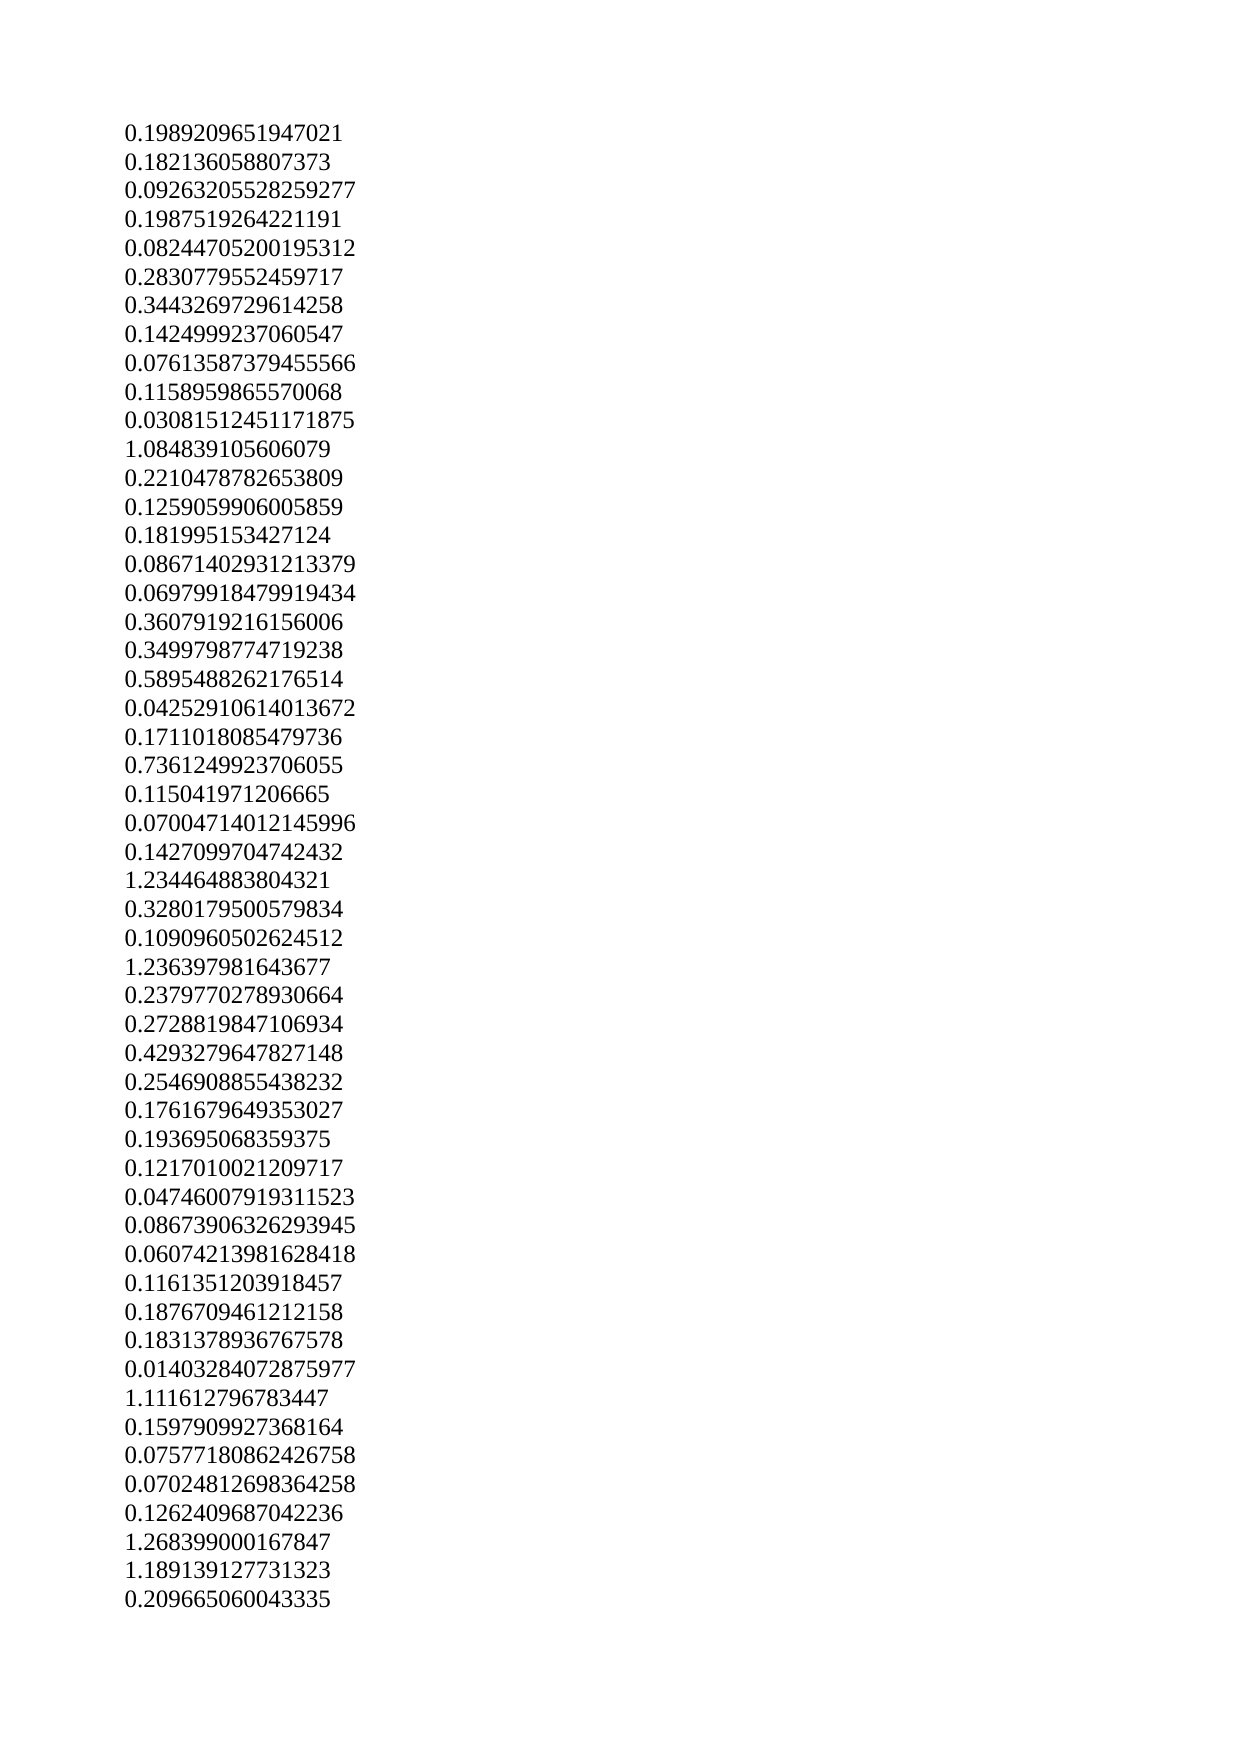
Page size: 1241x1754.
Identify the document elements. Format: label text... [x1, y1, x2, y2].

text 0.08673906326293945 [118, 1211, 1122, 1239]
text 0.1876709461212158 [118, 1297, 1122, 1326]
text 0.1424999237060547 [118, 319, 1122, 348]
text 0.1989209651947021 [118, 118, 1122, 147]
text 0.1711018085479736 [118, 722, 1122, 751]
text 1.234464883804321 [118, 866, 1122, 894]
text 0.01403284072875977 [118, 1354, 1122, 1383]
text 0.3280179500579834 [118, 894, 1122, 923]
text 0.07024812698364258 [118, 1469, 1122, 1498]
text 0.1597909927368164 [118, 1412, 1122, 1441]
text 0.06074213981628418 [118, 1239, 1122, 1268]
text 0.04252910614013672 [118, 693, 1122, 722]
text 0.1161351203918457 [118, 1268, 1122, 1297]
text 0.08244705200195312 [118, 233, 1122, 262]
text 0.03081512451171875 [118, 406, 1122, 434]
text 0.181995153427124 [118, 521, 1122, 549]
text 1.189139127731323 [118, 1556, 1122, 1584]
text 0.06979918479919434 [118, 578, 1122, 607]
text 0.3499798774719238 [118, 636, 1122, 664]
text 0.2546908855438232 [118, 1067, 1122, 1096]
text 0.1262409687042236 [118, 1498, 1122, 1527]
text 0.1158959865570068 [118, 377, 1122, 406]
text 0.3443269729614258 [118, 291, 1122, 319]
text 0.2210478782653809 [118, 463, 1122, 492]
text 0.1761679649353027 [118, 1096, 1122, 1124]
text 0.1427099704742432 [118, 837, 1122, 866]
text 0.1090960502624512 [118, 923, 1122, 952]
text 1.084839105606079 [118, 434, 1122, 463]
text 0.1831378936767578 [118, 1326, 1122, 1354]
text 0.1217010021209717 [118, 1153, 1122, 1182]
text 1.236397981643677 [118, 952, 1122, 981]
text 0.09263205528259277 [118, 176, 1122, 204]
text 0.2379770278930664 [118, 981, 1122, 1009]
text 0.2830779552459717 [118, 262, 1122, 291]
text 0.7361249923706055 [118, 751, 1122, 779]
text 0.07613587379455566 [118, 348, 1122, 377]
text 0.1259059906005859 [118, 492, 1122, 521]
text 0.04746007919311523 [118, 1182, 1122, 1211]
text 0.5895488262176514 [118, 664, 1122, 693]
text 1.268399000167847 [118, 1527, 1122, 1556]
text 0.115041971206665 [118, 779, 1122, 808]
text 0.1987519264221191 [118, 204, 1122, 233]
text 0.4293279647827148 [118, 1038, 1122, 1067]
text 0.2728819847106934 [118, 1009, 1122, 1038]
text 0.209665060043335 [118, 1584, 1122, 1613]
text 0.3607919216156006 [118, 607, 1122, 636]
text 0.07577180862426758 [118, 1441, 1122, 1469]
text 0.182136058807373 [118, 147, 1122, 176]
text 0.08671402931213379 [118, 549, 1122, 578]
text 0.07004714012145996 [118, 808, 1122, 837]
text 1.111612796783447 [118, 1383, 1122, 1412]
text 0.193695068359375 [118, 1124, 1122, 1153]
